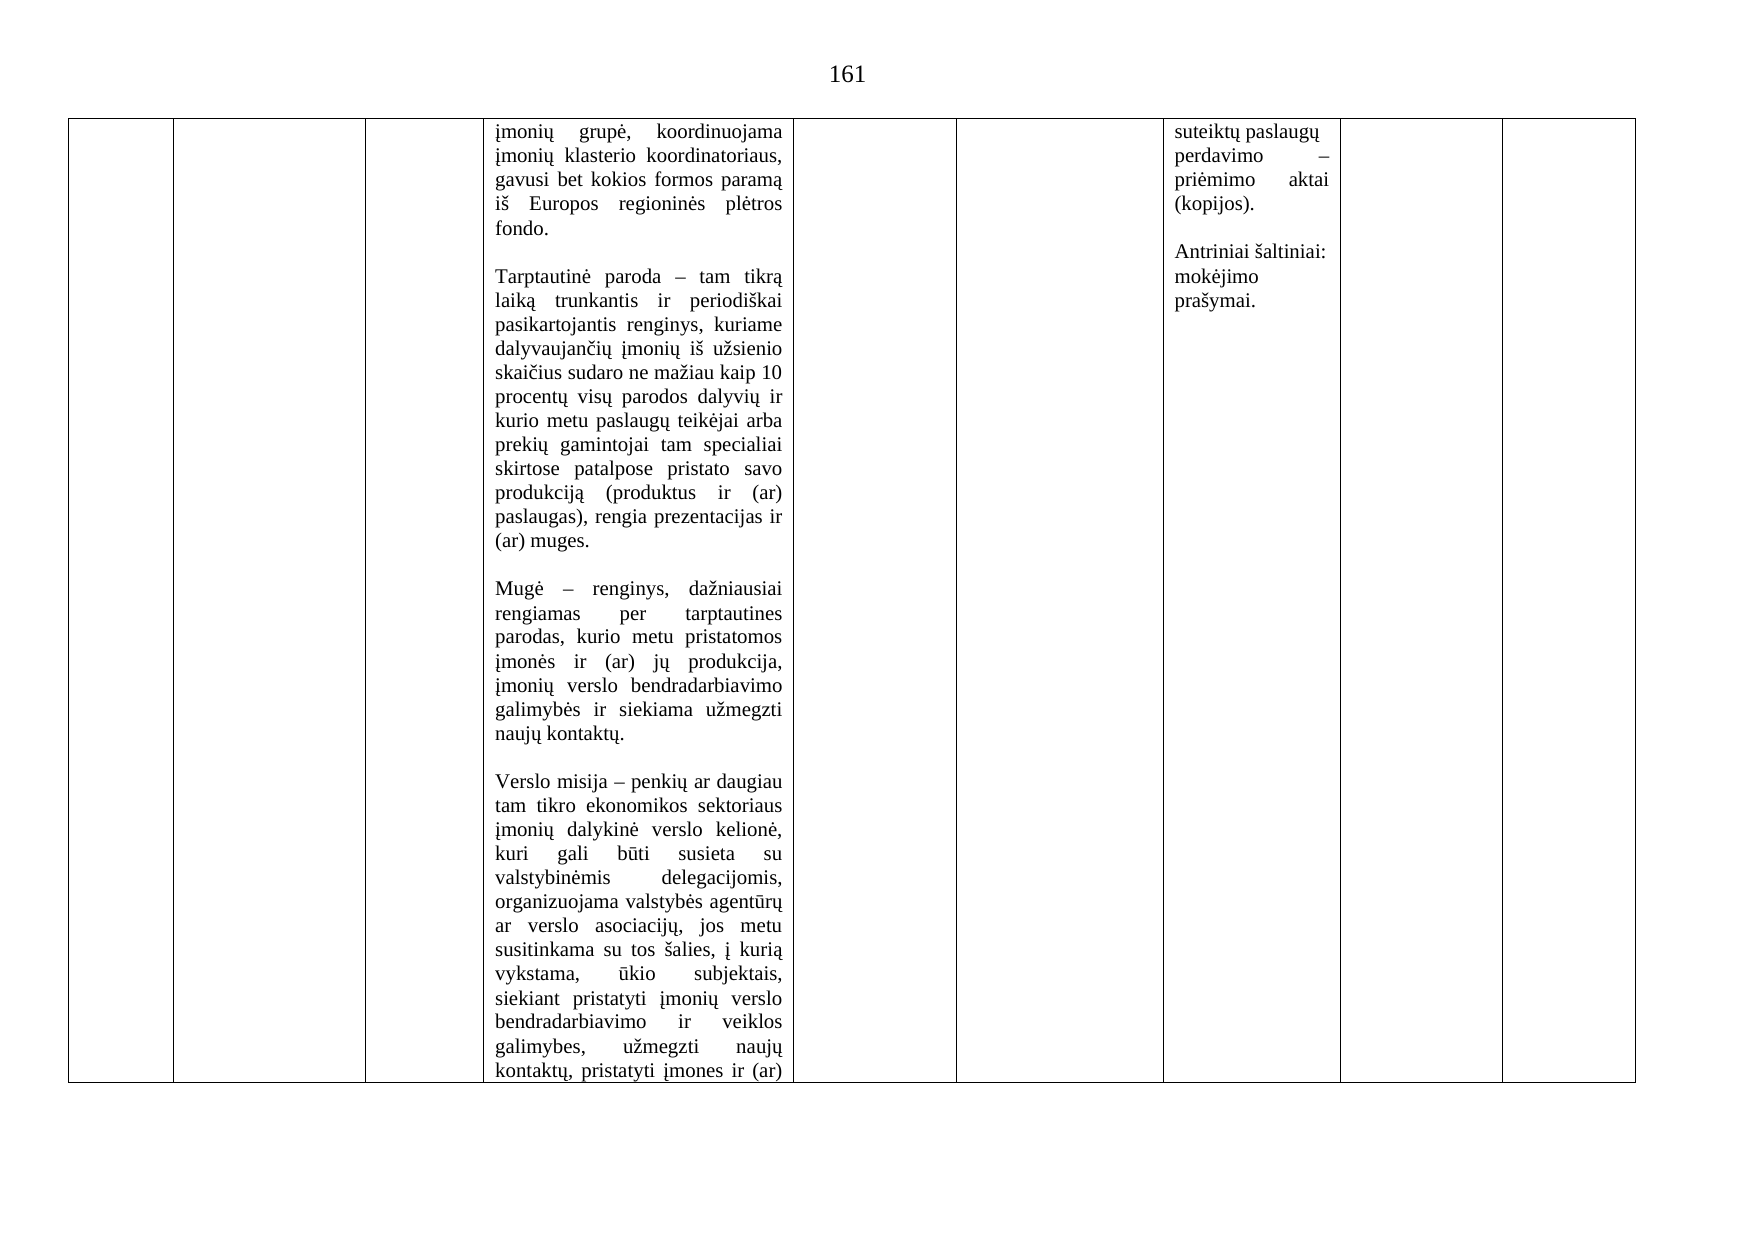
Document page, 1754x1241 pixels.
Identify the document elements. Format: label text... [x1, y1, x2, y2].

table_cell [957, 119, 1163, 1082]
table_cell [794, 119, 956, 1082]
table_cell [1341, 119, 1502, 1082]
table_cell [1503, 119, 1635, 1082]
table_cell įmonių grupė, koordinuojama įmonių klasterio koordinatoriaus, gavusi bet kokios formos paramą iš Europos regioninės plėtros fondo. Tarptautinė paroda – tam tikrą laiką trunkantis ir periodiškai pasikartojantis renginys, kuriame dalyvaujančių įmonių iš užsienio skaičius sudaro ne mažiau kaip 10 procentų visų parodos dalyvių ir kurio metu paslaugų teikėjai arba prekių gamintojai tam specialiai skirtose patalpose pristato savo produkciją (produktus ir (ar) paslaugas), rengia prezentacijas ir (ar) muges. Mugė – renginys, dažniausiai rengiamas per tarptautines parodas, kurio metu pristatomos įmonės ir (ar) jų produkcija, įmonių verslo bendradarbiavimo galimybės ir siekiama užmegzti naujų kontaktų. Verslo misija – penkių ar daugiau tam tikro ekonomikos sektoriaus įmonių dalykinė verslo kelionė, kuri gali būti susieta su valstybinėmis delegacijomis, organizuojama valstybės agentūrų ar verslo asociacijų, jos metu susitinkama su tos šalies, į kurią vykstama, ūkio subjektais, siekiant pristatyti įmonių verslo bendradarbiavimo ir veiklos galimybes, užmegzti naujų kontaktų, pristatyti įmones ir (ar) [484, 119, 793, 1082]
table_cell [69, 119, 173, 1082]
table_cell [366, 119, 483, 1082]
table_cell [174, 119, 365, 1082]
table_cell suteiktų paslaugų perdavimo –priėmimo aktai (kopijos). Antriniai šaltiniai: mokėjimo prašymai. [1164, 119, 1340, 1082]
